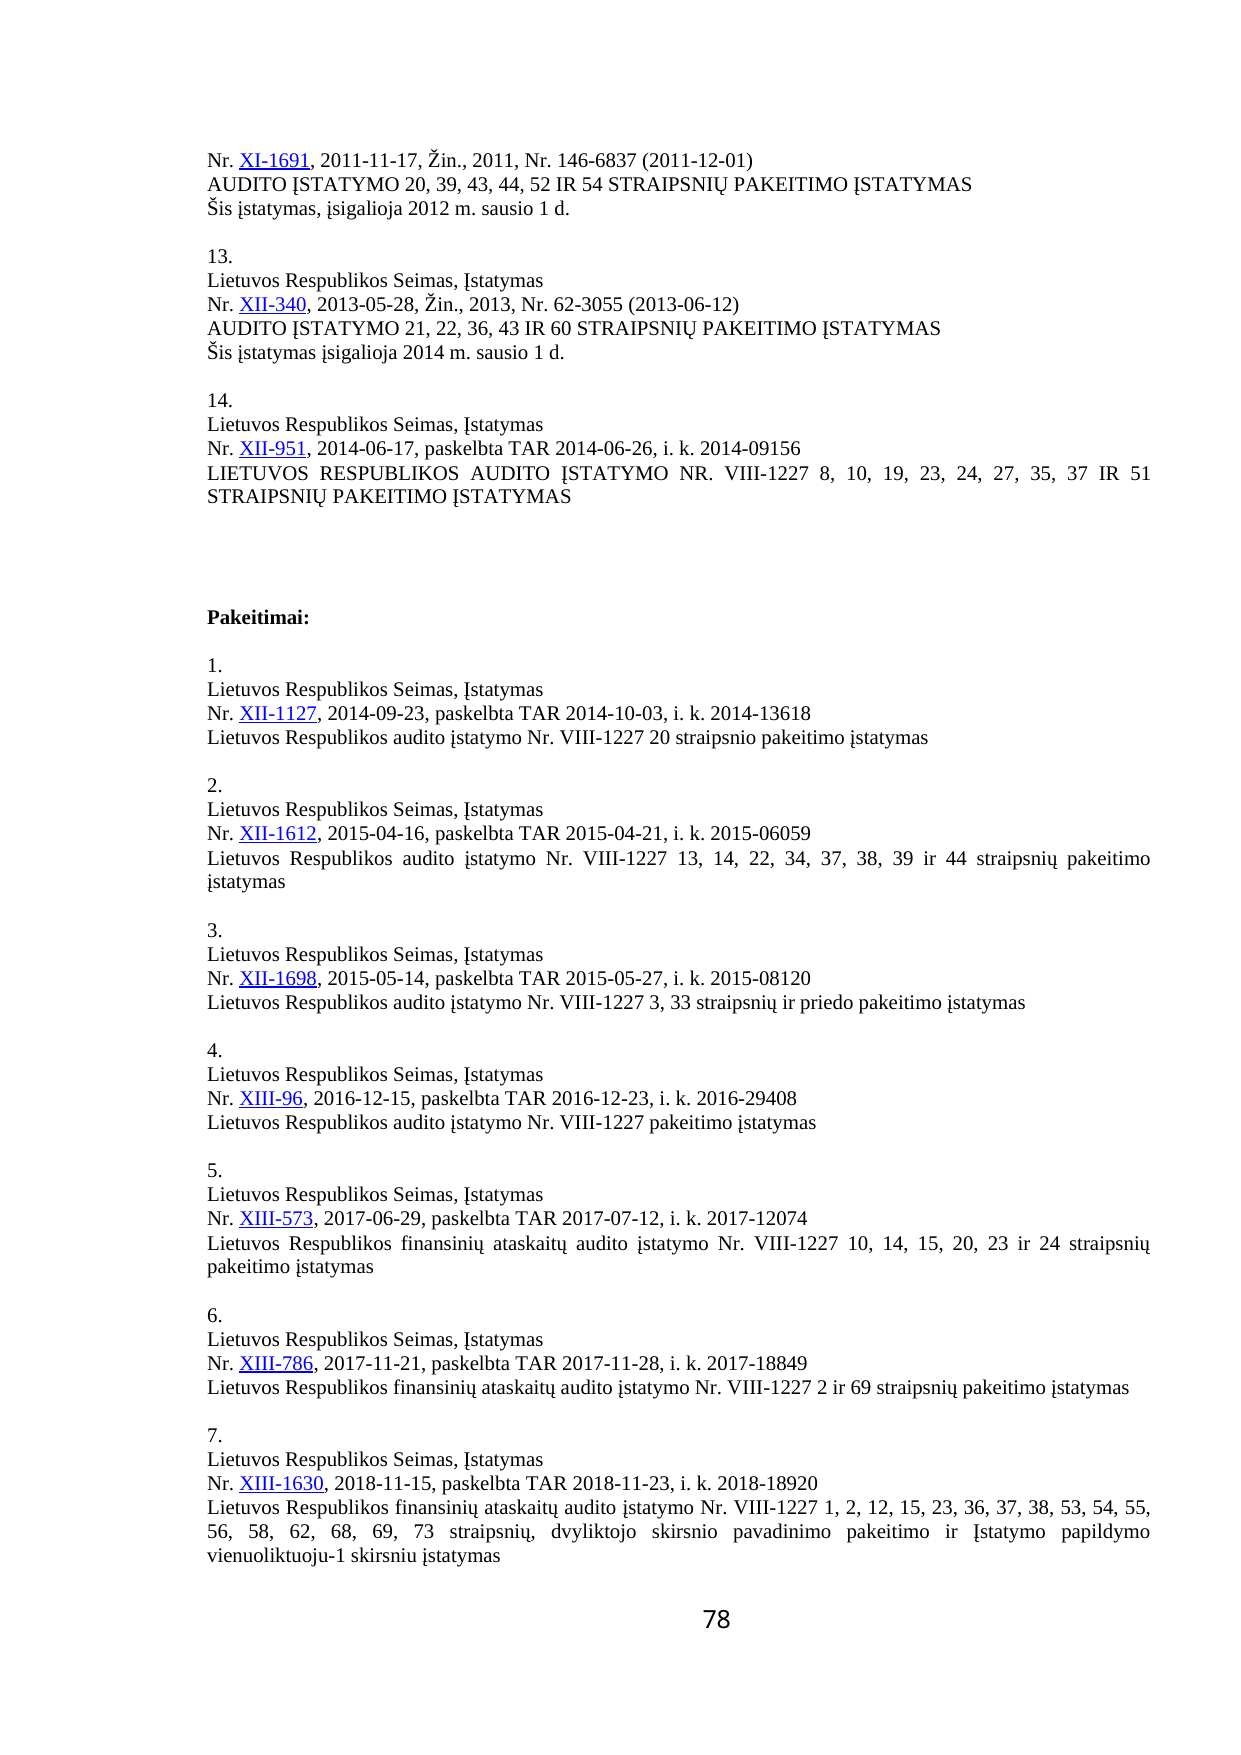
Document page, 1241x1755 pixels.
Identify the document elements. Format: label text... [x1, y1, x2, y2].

text 4. [207, 1038, 1152, 1062]
text Lietuvos Respublikos audito įstatymo Nr. VIII-1227 3, 33 straipsnių ir priedo pakeitimo įstatymas [207, 990, 1152, 1014]
text 1. [207, 653, 1152, 677]
text Nr. XII-951, 2014-06-17, paskelbta TAR 2014-06-26, i. k. 2014-09156 [207, 436, 1152, 460]
text 3. [207, 918, 1152, 942]
text 13. [207, 244, 1152, 268]
text Nr. XII-1612, 2015-04-16, paskelbta TAR 2015-04-21, i. k. 2015-06059 [207, 821, 1152, 845]
text Lietuvos Respublikos Seimas, Įstatymas [207, 1182, 1152, 1206]
text Šis įstatymas, įsigalioja 2012 m. sausio 1 d. [207, 196, 1152, 220]
text Nr. XII-1698, 2015-05-14, paskelbta TAR 2015-05-27, i. k. 2015-08120 [207, 966, 1152, 990]
text Lietuvos Respublikos Seimas, Įstatymas [207, 797, 1152, 821]
text 5. [207, 1158, 1152, 1182]
text Lietuvos Respublikos Seimas, Įstatymas [207, 1447, 1152, 1471]
text AUDITO ĮSTATYMO 21, 22, 36, 43 IR 60 STRAIPSNIŲ PAKEITIMO ĮSTATYMAS [207, 316, 1152, 340]
text Nr. XIII-1630, 2018-11-15, paskelbta TAR 2018-11-23, i. k. 2018-18920 [207, 1471, 1152, 1495]
text 6. [207, 1303, 1152, 1327]
text Lietuvos Respublikos Seimas, Įstatymas [207, 677, 1152, 701]
text Šis įstatymas įsigalioja 2014 m. sausio 1 d. [207, 340, 1152, 364]
text LIETUVOS RESPUBLIKOS AUDITO ĮSTATYMO NR. VIII-1227 8, 10, 19, 23, 24, 27, 35, 37 IR 51 STRAIPSNIŲ PAKEITIMO ĮSTATYMAS [207, 460, 1152, 508]
text Nr. XII-340, 2013-05-28, Žin., 2013, Nr. 62-3055 (2013-06-12) [207, 292, 1152, 316]
text AUDITO ĮSTATYMO 20, 39, 43, 44, 52 IR 54 STRAIPSNIŲ PAKEITIMO ĮSTATYMAS [207, 172, 1152, 196]
text Lietuvos Respublikos finansinių ataskaitų audito įstatymo Nr. VIII-1227 2 ir 69 straipsnių pakeitimo įstatymas [207, 1375, 1152, 1399]
text Nr. XII-1127, 2014-09-23, paskelbta TAR 2014-10-03, i. k. 2014-13618 [207, 701, 1152, 725]
text Pakeitimai: [207, 605, 1152, 629]
text Nr. XIII-96, 2016-12-15, paskelbta TAR 2016-12-23, i. k. 2016-29408 [207, 1086, 1152, 1110]
text Lietuvos Respublikos finansinių ataskaitų audito įstatymo Nr. VIII-1227 10, 14, 15, 20, 23 ir 24 straipsnių pakeitimo įstatymas [207, 1230, 1152, 1278]
text Lietuvos Respublikos Seimas, Įstatymas [207, 942, 1152, 966]
text 2. [207, 773, 1152, 797]
text Lietuvos Respublikos audito įstatymo Nr. VIII-1227 pakeitimo įstatymas [207, 1110, 1152, 1134]
text Lietuvos Respublikos Seimas, Įstatymas [207, 412, 1152, 436]
text Nr. XIII-786, 2017-11-21, paskelbta TAR 2017-11-28, i. k. 2017-18849 [207, 1351, 1152, 1375]
text Lietuvos Respublikos Seimas, Įstatymas [207, 268, 1152, 292]
text Lietuvos Respublikos Seimas, Įstatymas [207, 1062, 1152, 1086]
text Lietuvos Respublikos audito įstatymo Nr. VIII-1227 13, 14, 22, 34, 37, 38, 39 ir 44 straipsnių pakeitimo įstatymas [207, 845, 1152, 893]
text 7. [207, 1423, 1152, 1447]
text 14. [207, 388, 1152, 412]
text Nr. XI-1691, 2011-11-17, Žin., 2011, Nr. 146-6837 (2011-12-01) [207, 148, 1152, 172]
text Lietuvos Respublikos finansinių ataskaitų audito įstatymo Nr. VIII-1227 1, 2, 12, 15, 23, 36, 37, 38, 53, 54, 55, 56, 58, 62, 68, 69, 73 straipsnių, dvyliktojo skirsnio pavadinimo pakeitimo ir Įstatymo papildymo vienuoliktuoju-1 skirsniu įstatymas [207, 1495, 1152, 1567]
text Lietuvos Respublikos audito įstatymo Nr. VIII-1227 20 straipsnio pakeitimo įstatymas [207, 725, 1152, 749]
text Nr. XIII-573, 2017-06-29, paskelbta TAR 2017-07-12, i. k. 2017-12074 [207, 1206, 1152, 1230]
text Lietuvos Respublikos Seimas, Įstatymas [207, 1327, 1152, 1351]
